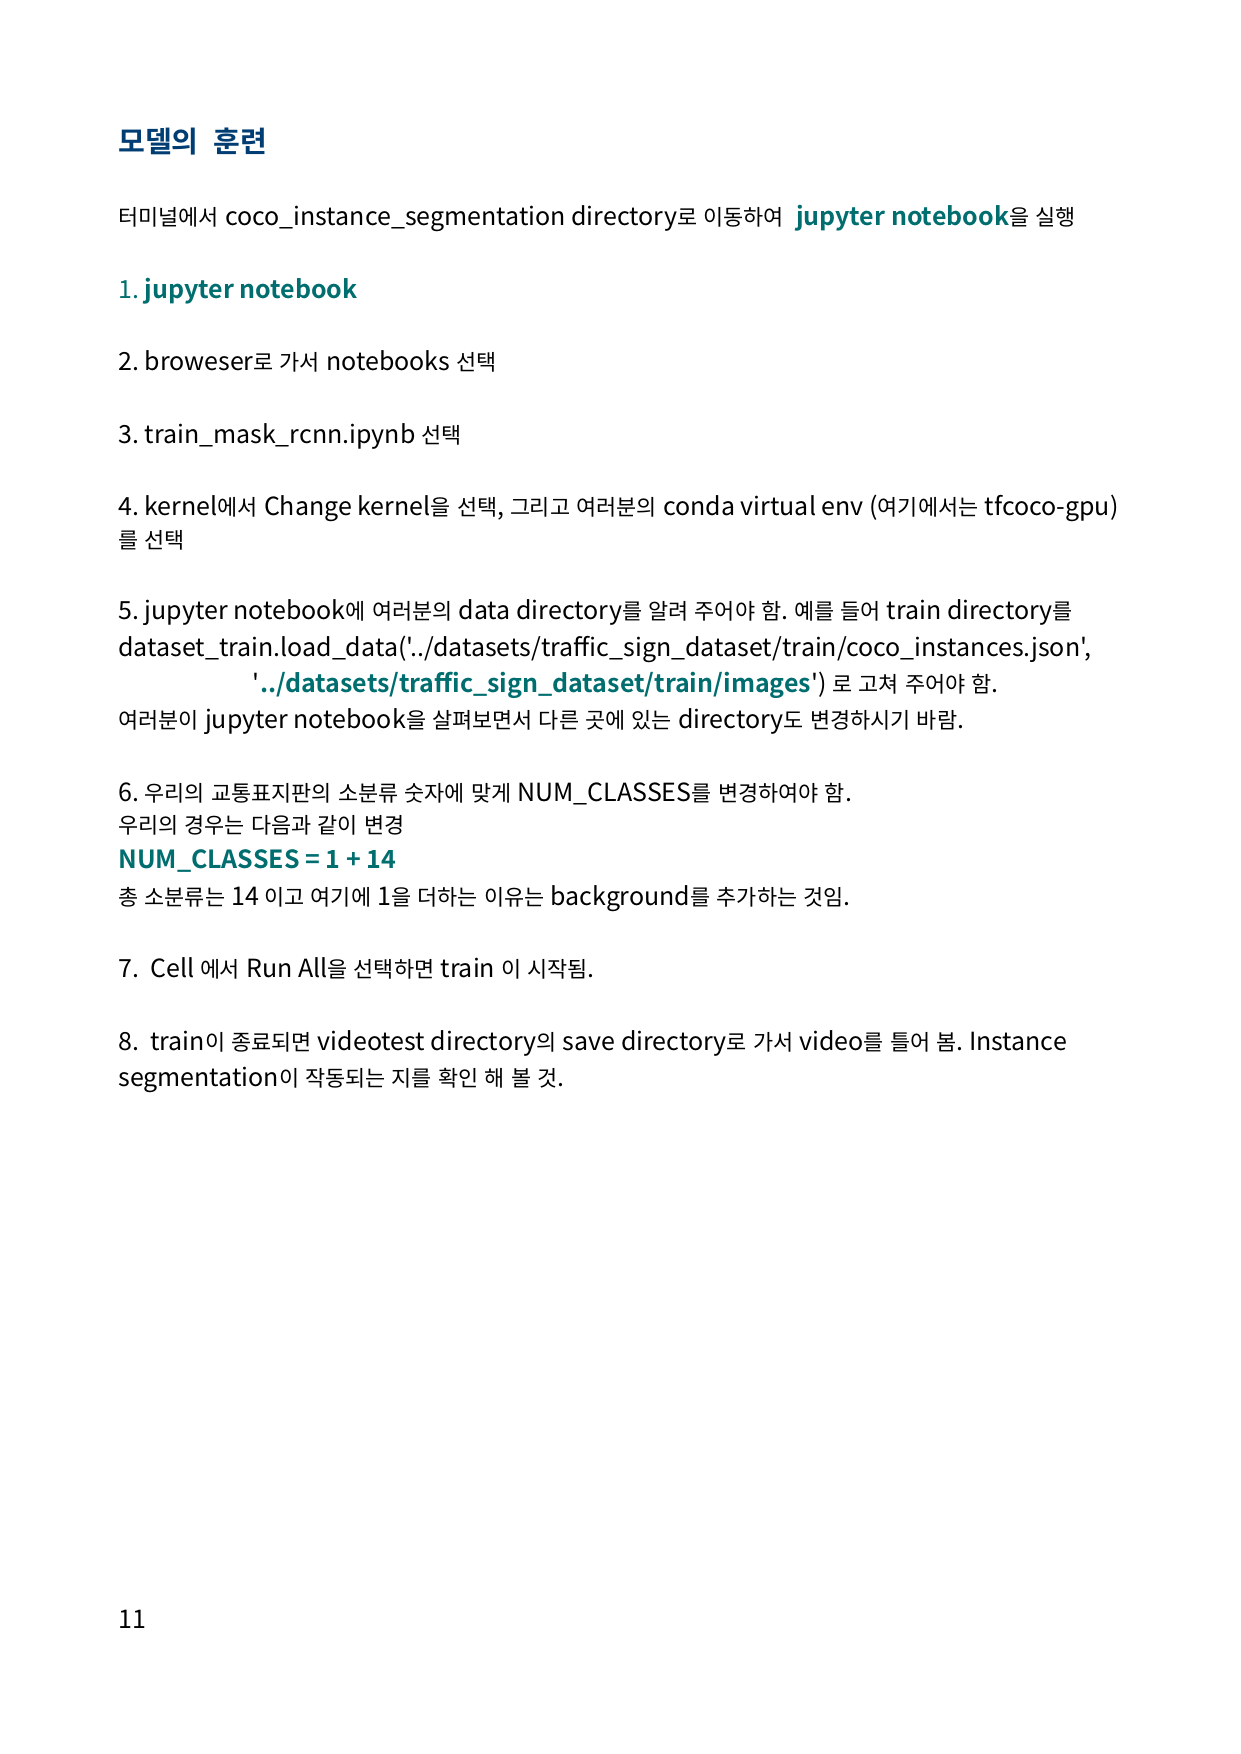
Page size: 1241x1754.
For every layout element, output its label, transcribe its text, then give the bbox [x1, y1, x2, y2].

text 8. train이 종료되면 videotest directory의 save directory로 가서 video를 틀어 봄. Instance segmentation이 작동되는 지를 확인 해 볼 것. [118, 1021, 1122, 1094]
text 2. broweser로 가서 notebooks 선택 [118, 342, 1122, 378]
text 4. kernel에서 Change kernel을 선택, 그리고 여러분의 conda virtual env (여기에서는 tfcoco-gpu)를 선택 [118, 487, 1122, 554]
text 1. jupyter notebook [118, 269, 1122, 305]
text 여러분이 jupyter notebook을 살펴보면서 다른 곳에 있는 directory도 변경하시기 바람. [118, 699, 1122, 736]
text NUM_CLASSES = 1 + 14 [118, 840, 1122, 876]
text 7. Cell 에서 Run All을 선택하면 train 이 시작됨. [118, 949, 1122, 985]
text 총 소분류는 14 이고 여기에 1을 더하는 이유는 background를 추가하는 것임. [118, 876, 1122, 912]
text '../datasets/traffic_sign_dataset/train/images') 로 고쳐 주어야 함. [118, 663, 1122, 699]
text 우리의 경우는 다음과 같이 변경 [118, 808, 1122, 840]
text 3. train_mask_rcnn.ipynb 선택 [118, 414, 1122, 450]
text 모델의 훈련 [118, 118, 1122, 160]
text 5. jupyter notebook에 여러분의 data directory를 알려 주어야 함. 예를 들어 train directory를 dataset_train.load_data('../datasets/traffic_sign_dataset/train/coco_instances.json', [118, 591, 1122, 663]
text 6. 우리의 교통표지판의 소분류 숫자에 맞게 NUM_CLASSES를 변경하여야 함. [118, 772, 1122, 808]
text 터미널에서 coco_instance_segmentation directory로 이동하여 jupyter notebook을 실행 [118, 197, 1122, 233]
